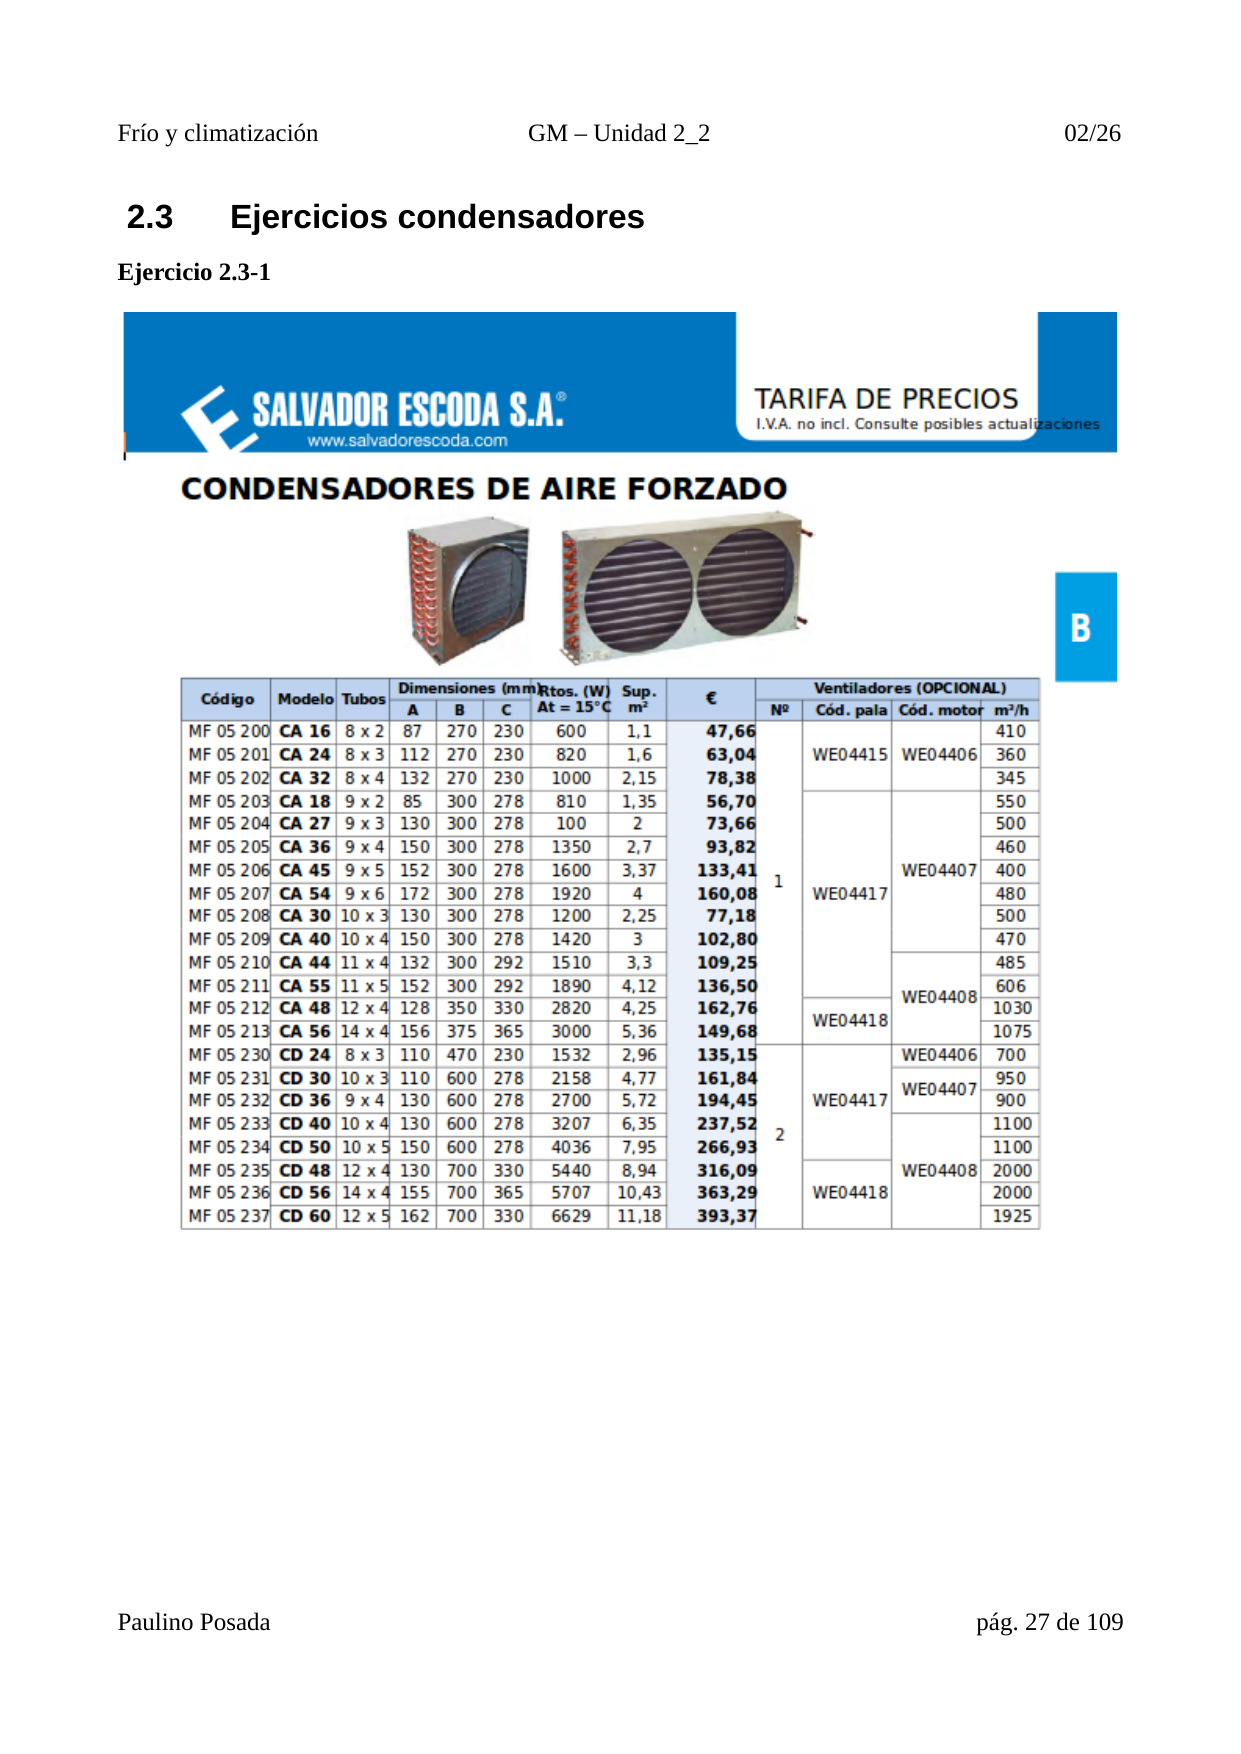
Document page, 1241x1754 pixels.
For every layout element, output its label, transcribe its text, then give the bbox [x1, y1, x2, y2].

text Ejercicio 2.3-1 [117, 257, 1123, 285]
picture [123, 312, 1118, 1241]
picture [1073, 614, 1091, 641]
subtitle Ejercicios condensadores [117, 197, 1123, 236]
